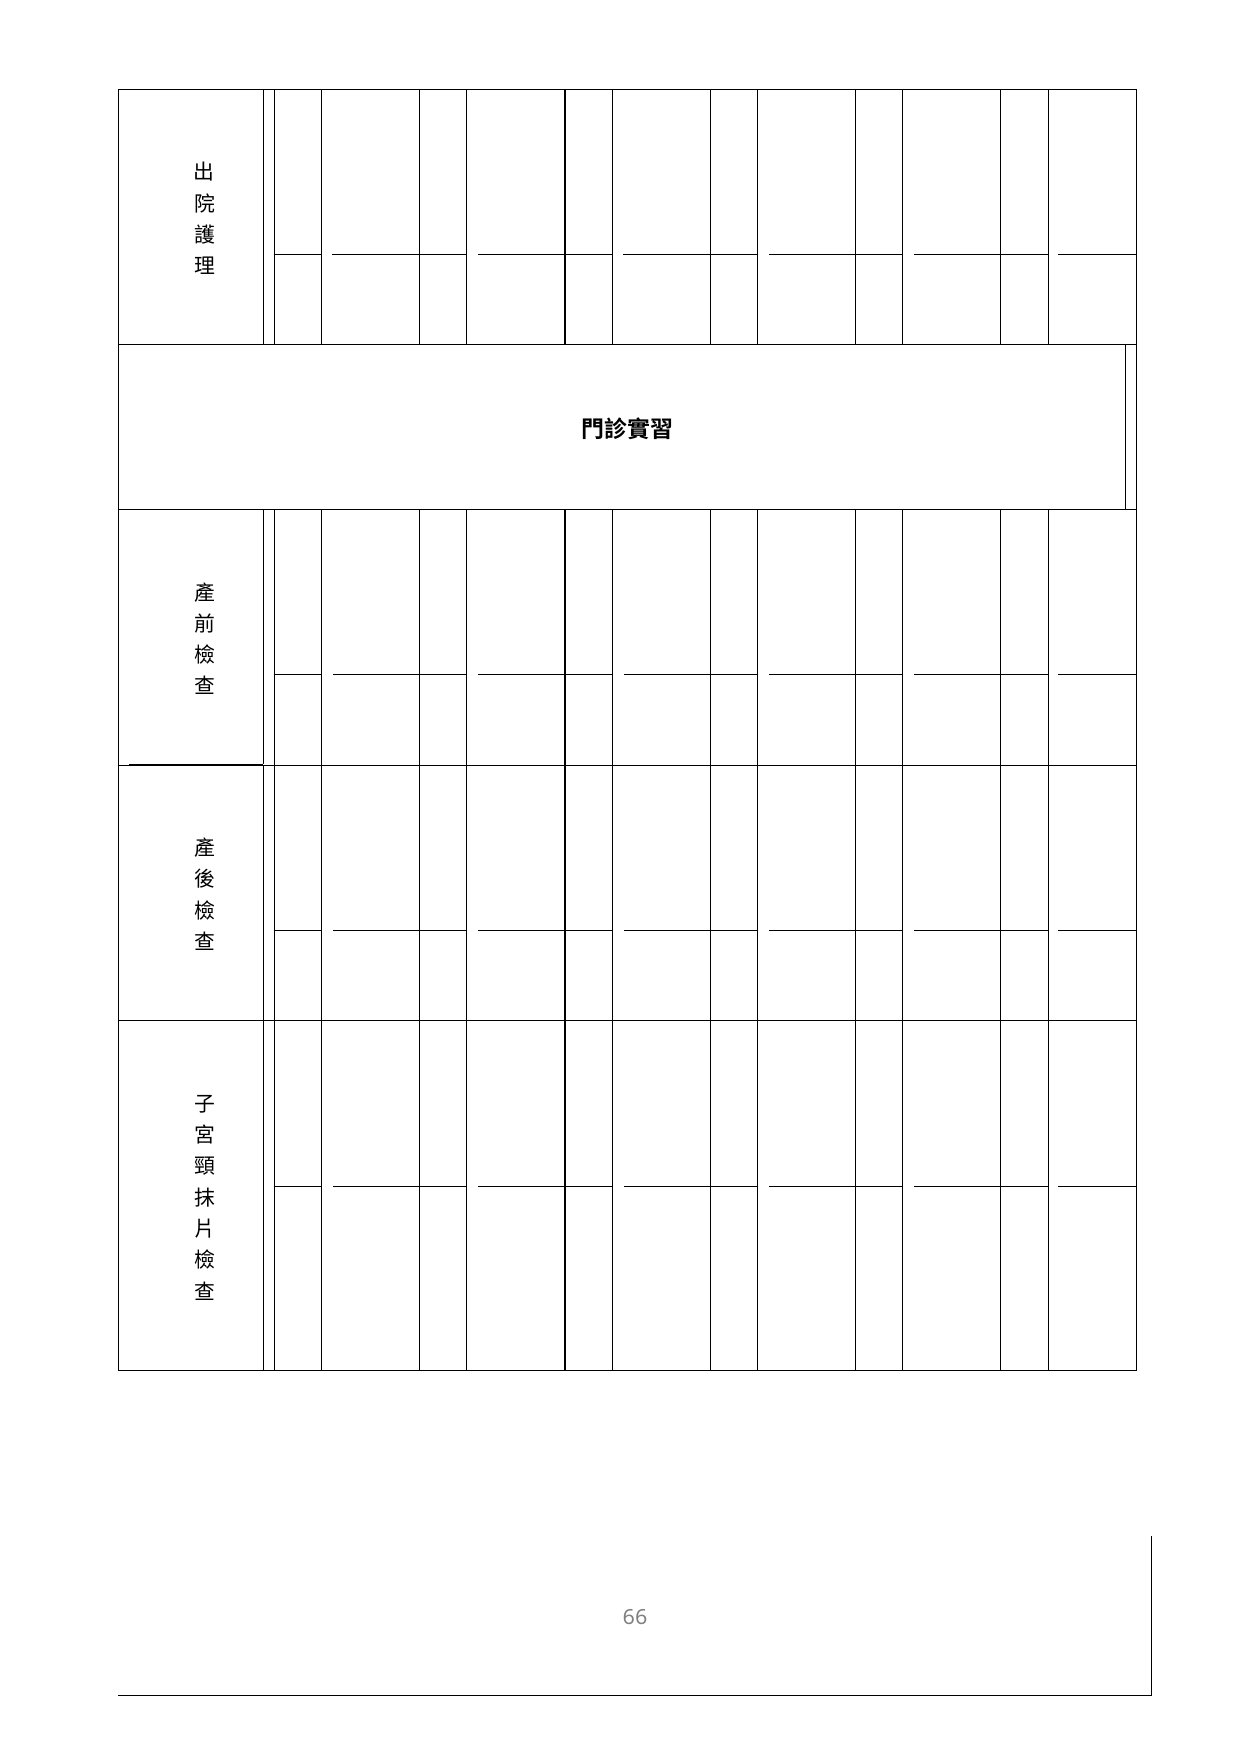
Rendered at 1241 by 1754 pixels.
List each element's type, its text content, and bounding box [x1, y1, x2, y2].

table_cell [1126, 345, 1136, 509]
table_cell [613, 90, 710, 344]
table_cell [1001, 675, 1048, 764]
table_cell [856, 510, 902, 674]
table_cell [566, 1187, 612, 1370]
table_cell [856, 1187, 902, 1370]
table_cell [566, 510, 612, 674]
table_cell [613, 1021, 710, 1370]
table_cell [856, 1021, 902, 1186]
table_cell 產前檢查 [119, 510, 263, 764]
table_cell 出院護理 [119, 90, 263, 344]
table_cell [420, 931, 466, 1020]
table_cell 產後檢查 [119, 766, 263, 1020]
table_cell [1049, 1021, 1136, 1370]
table_cell [467, 766, 564, 1020]
table_cell [420, 510, 466, 674]
table_cell [275, 1187, 321, 1370]
table_cell [856, 675, 902, 764]
table_cell [1001, 931, 1048, 1020]
table_cell [420, 1021, 466, 1186]
table_cell [1001, 766, 1048, 930]
table_cell [1001, 1021, 1048, 1186]
table_cell [1049, 510, 1136, 764]
table_cell [275, 90, 321, 254]
table_cell [1049, 766, 1136, 1020]
table_cell [1001, 510, 1048, 674]
table_cell [566, 90, 612, 254]
table_cell [1001, 255, 1048, 344]
table_cell [1049, 90, 1136, 344]
table_cell [613, 766, 710, 1020]
table_cell [275, 255, 321, 344]
table_cell [322, 510, 419, 764]
table_cell [264, 510, 274, 764]
table_cell [758, 90, 855, 344]
table_cell [903, 90, 1000, 344]
table_cell [264, 90, 274, 344]
table_cell [856, 766, 902, 930]
table_cell [711, 1187, 757, 1370]
table_cell [566, 1021, 612, 1186]
table_cell [711, 675, 757, 764]
table_cell [856, 931, 902, 1020]
table_cell [275, 1021, 321, 1186]
table_cell [467, 1021, 564, 1370]
table_cell 門診實習 [119, 345, 1125, 509]
table_cell [856, 90, 902, 254]
table_cell [467, 510, 564, 764]
table_cell [1001, 90, 1048, 254]
table_cell [903, 1021, 1000, 1370]
table_cell [758, 1021, 855, 1370]
table_cell [322, 1021, 419, 1370]
table_cell [420, 766, 466, 930]
table_cell [264, 1021, 274, 1370]
table_cell [420, 1187, 466, 1370]
table_cell [275, 766, 321, 930]
table_cell [566, 931, 612, 1020]
table_cell [903, 766, 1000, 1020]
table_cell [275, 931, 321, 1020]
table_cell [711, 90, 757, 254]
table_cell [420, 90, 466, 254]
table_cell [322, 90, 419, 344]
table_cell 子宮頸抹片檢查 [119, 1021, 263, 1370]
table_cell [711, 1021, 757, 1186]
table_cell [566, 255, 612, 344]
table_cell [322, 766, 419, 1020]
table_cell [1001, 1187, 1048, 1370]
table_cell [264, 766, 274, 1020]
table_cell [711, 931, 757, 1020]
table_cell [566, 675, 612, 764]
table_cell [903, 510, 1000, 764]
table_cell [467, 90, 564, 344]
table_cell [566, 766, 612, 930]
table_cell [711, 766, 757, 930]
table_cell [275, 510, 321, 674]
table_cell [758, 766, 855, 1020]
table_cell [420, 675, 466, 764]
table_cell [758, 510, 855, 764]
table_cell [711, 510, 757, 674]
table_cell [856, 255, 902, 344]
table_cell [711, 255, 757, 344]
table_cell [613, 510, 710, 764]
table_cell [275, 675, 321, 764]
table_cell [420, 255, 466, 344]
